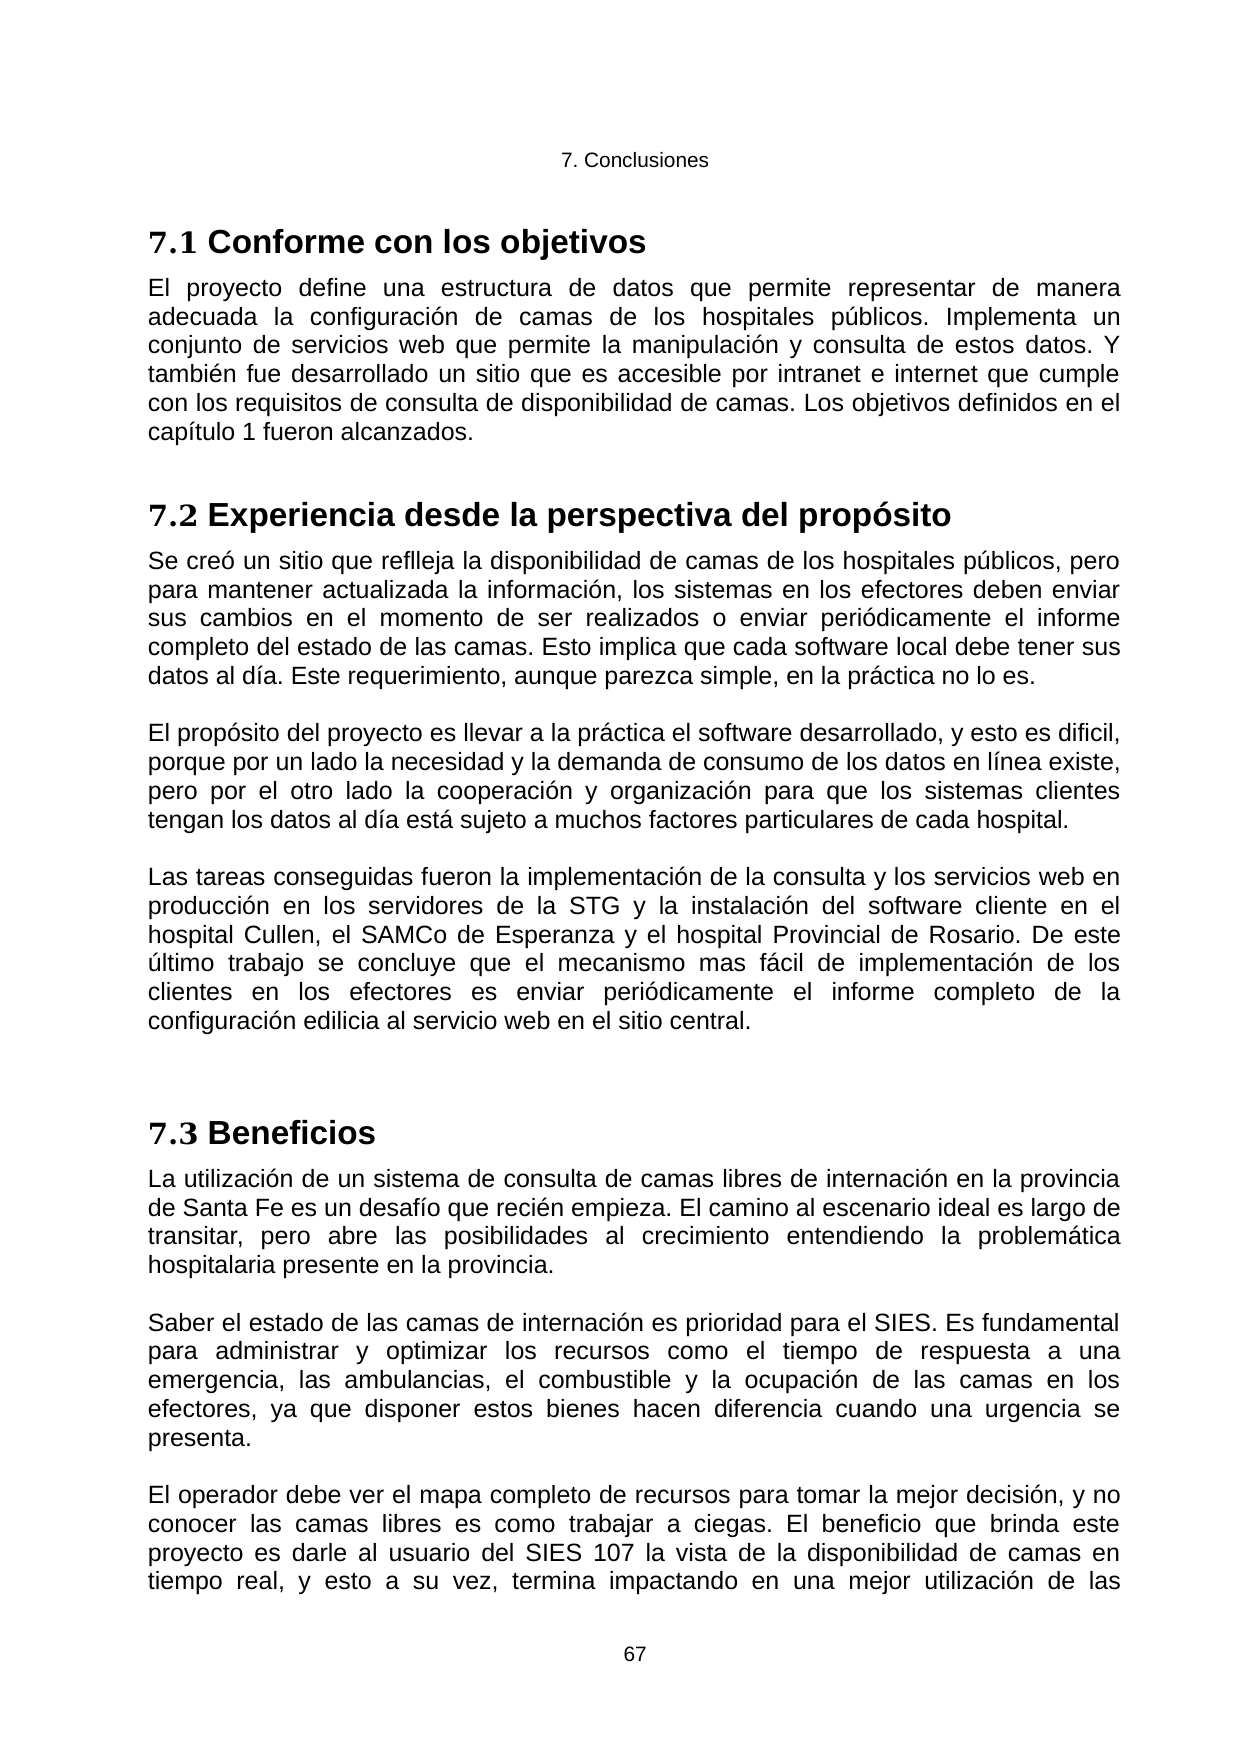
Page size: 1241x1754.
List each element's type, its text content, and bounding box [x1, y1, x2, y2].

text El operador debe ver el mapa completo de recursos para tomar la mejor decisión, y no conocer las camas libres es como trabajar a ciegas. El beneficio que brinda este proyecto es darle al usuario del SIES 107 la vista de la disponibilidad de camas en tiempo real, y esto a su vez, termina impactando en una mejor utilización de las [148, 1480, 1122, 1595]
text Las tareas conseguidas fueron la implementación de la consulta y los servicios web en producción en los servidores de la STG y la instalación del software cliente en el hospital Cullen, el SAMCo de Esperanza y el hospital Provincial de Rosario. De este último trabajo se concluye que el mecanismo mas fácil de implementación de los clientes en los efectores es enviar periódicamente el informe completo de la configuración edilicia al servicio web en el sitio central. [148, 862, 1122, 1034]
subtitle 7.1 Conforme con los objetivos [148, 222, 1122, 260]
subtitle 7.2 Experiencia desde la perspectiva del propósito [148, 495, 1122, 533]
text La utilización de un sistema de consulta de camas libres de internación en la provincia de Santa Fe es un desafío que recién empieza. El camino al escenario ideal es largo de transitar, pero abre las posibilidades al crecimiento entendiendo la problemática hospitalaria presente en la provincia. [148, 1164, 1122, 1279]
text Se creó un sitio que reflleja la disponibilidad de camas de los hospitales públicos, pero para mantener actualizada la información, los sistemas en los efectores deben enviar sus cambios en el momento de ser realizados o enviar periódicamente el informe completo del estado de las camas. Esto implica que cada software local debe tener sus datos al día. Este requerimiento, aunque parezca simple, en la práctica no lo es. [148, 546, 1122, 689]
text Saber el estado de las camas de internación es prioridad para el SIES. Es fundamental para administrar y optimizar los recursos como el tiempo de respuesta a una emergencia, las ambulancias, el combustible y la ocupación de las camas en los efectores, ya que disponer estos bienes hacen diferencia cuando una urgencia se presenta. [148, 1308, 1122, 1451]
text El proyecto define una estructura de datos que permite representar de manera adecuada la configuración de camas de los hospitales públicos. Implementa un conjunto de servicios web que permite la manipulación y consulta de estos datos. Y también fue desarrollado un sitio que es accesible por intranet e internet que cumple con los requisitos de consulta de disponibilidad de camas. Los objetivos definidos en el capítulo 1 fueron alcanzados. [148, 273, 1122, 445]
subtitle 7.3 Beneficios [148, 1113, 1122, 1151]
text El propósito del proyecto es llevar a la práctica el software desarrollado, y esto es dificil, porque por un lado la necesidad y la demanda de consumo de los datos en línea existe, pero por el otro lado la cooperación y organización para que los sistemas clientes tengan los datos al día está sujeto a muchos factores particulares de cada hospital. [148, 718, 1122, 833]
